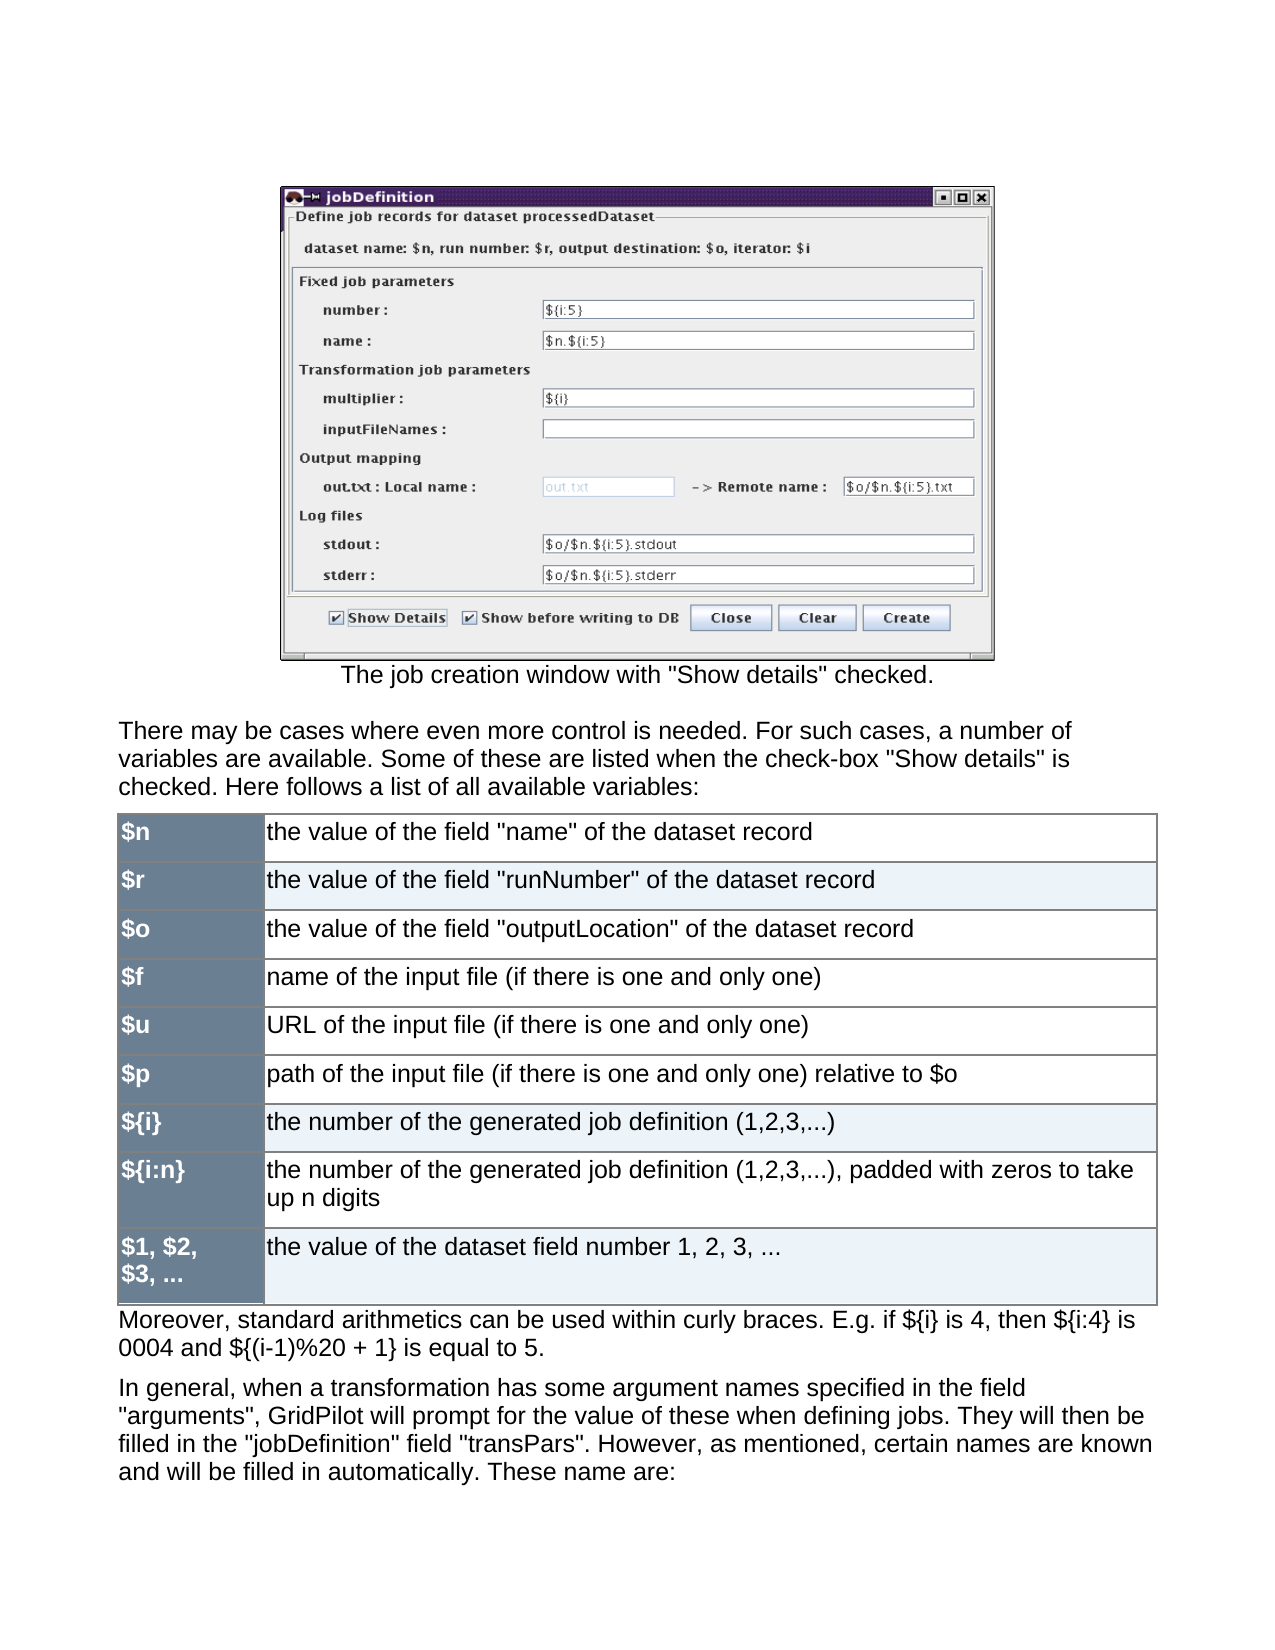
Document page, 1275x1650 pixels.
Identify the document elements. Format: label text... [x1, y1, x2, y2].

table_cell $p [119, 1056, 263, 1103]
text The job creation window with "Show details" checked. [118, 661, 1157, 688]
table_cell name of the input file (if there is one and only one) [265, 960, 1156, 1006]
table_header the value of the field "name" of the dataset record [265, 815, 1156, 861]
table_cell the value of the field "runNumber" of the dataset record [265, 863, 1156, 909]
table_cell URL of the input file (if there is one and only one) [265, 1008, 1156, 1054]
table_cell $r [119, 863, 263, 909]
table_cell $u [119, 1008, 263, 1054]
table_cell the number of the generated job definition (1,2,3,...) [265, 1105, 1156, 1151]
table_cell ${i} [119, 1105, 263, 1151]
table_cell $o [119, 911, 263, 958]
table_cell the value of the field "outputLocation" of the dataset record [265, 911, 1156, 958]
table_cell $f [119, 960, 263, 1006]
picture [280, 186, 995, 661]
text In general, when a transformation has some argument names specified in the field "arguments", GridPilot will prompt for the value of these when defining jobs. They will then be filled in the "jobDefinition" field "transPars". However, as mentioned, certain names are known and will be filled in automatically. These name are: [118, 1374, 1157, 1486]
table_cell ${i:n} [119, 1153, 263, 1227]
table_header $n [119, 815, 263, 861]
table_cell $1, $2, $3, ... [119, 1229, 263, 1303]
text There may be cases where even more control is needed. For such cases, a number of variables are available. Some of these are listed when the check-box "Show details" is checked. Here follows a list of all available variables: [118, 716, 1157, 800]
table_cell the number of the generated job definition (1,2,3,...), padded with zeros to take up n digits [265, 1153, 1156, 1227]
text Moreover, standard arithmetics can be used within curly braces. E.g. if ${i} is 4, then ${i:4} is 0004 and ${(i-1)%20 + 1} is equal to 5. [118, 1306, 1157, 1361]
table_cell the value of the dataset field number 1, 2, 3, ... [265, 1229, 1156, 1303]
table_cell path of the input file (if there is one and only one) relative to $o [265, 1056, 1156, 1103]
